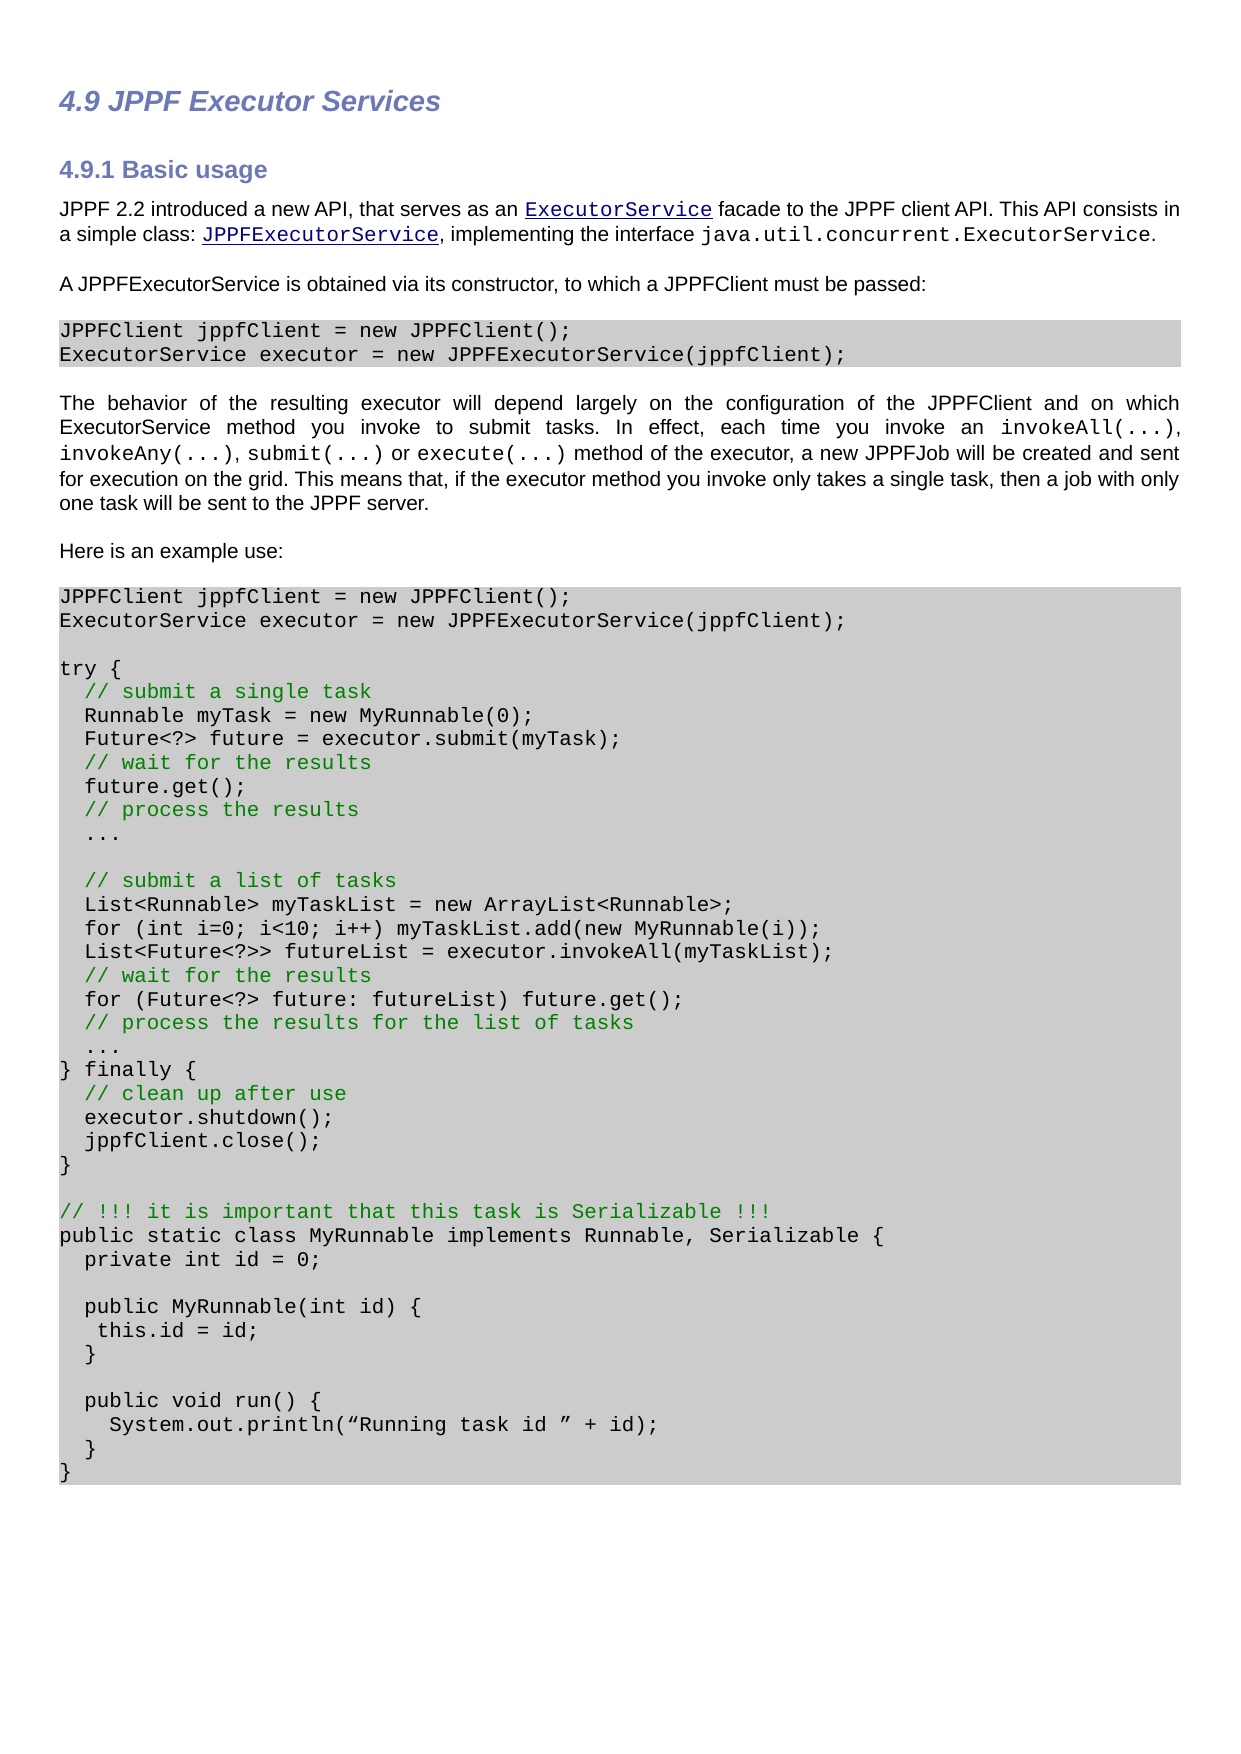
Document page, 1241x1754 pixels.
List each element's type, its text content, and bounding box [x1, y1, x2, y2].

text for (Future<?> future: futureList) future.get(); [59, 988, 1181, 1012]
subtitle JPPF Executor Services [59, 84, 1181, 118]
text future.get(); [59, 776, 1181, 799]
text Runnable myTask = new MyRunnable(0); [59, 705, 1181, 728]
text Future<?> future = executor.submit(myTask); [59, 728, 1181, 752]
text executor.shutdown(); [59, 1107, 1181, 1130]
text List<Runnable> myTaskList = new ArrayList<Runnable>; [59, 894, 1181, 918]
text this.id = id; [59, 1319, 1181, 1343]
text public MyRunnable(int id) { [59, 1296, 1181, 1319]
text // wait for the results [59, 965, 1181, 988]
text // wait for the results [59, 752, 1181, 776]
text // clean up after use [59, 1083, 1181, 1107]
text // !!! it is important that this task is Serializable !!! [59, 1201, 1181, 1225]
text // submit a list of tasks [59, 870, 1181, 894]
text The behavior of the resulting executor will depend largely on the configuration of the JPPFClient and on which ExecutorService method you invoke to submit tasks. In effect, each time you invoke an invokeAll(...), invokeAny(...), submit(...) or execute(...) method of the executor, a new JPPFJob will be created and sent for execution on the grid. This means that, if the executor method you invoke only takes a single task, then a job with only one task will be sent to the JPPF server. [59, 391, 1181, 515]
text } [59, 1343, 1181, 1367]
subtitle Basic usage [59, 155, 1181, 184]
text try { [59, 657, 1181, 681]
text List<Future<?>> futureList = executor.invokeAll(myTaskList); [59, 941, 1181, 965]
text ExecutorService executor = new JPPFExecutorService(jppfClient); [59, 343, 1181, 367]
text private int id = 0; [59, 1249, 1181, 1272]
text } finally { [59, 1059, 1181, 1083]
text } [59, 1438, 1181, 1461]
text } [59, 1461, 1181, 1485]
text A JPPFExecutorService is obtained via its constructor, to which a JPPFClient must be passed: [59, 272, 1181, 296]
text ... [59, 1036, 1181, 1059]
text ExecutorService executor = new JPPFExecutorService(jppfClient); [59, 610, 1181, 634]
text // process the results [59, 799, 1181, 823]
text System.out.println(“Running task id ” + id); [59, 1414, 1181, 1438]
text for (int i=0; i<10; i++) myTaskList.add(new MyRunnable(i)); [59, 918, 1181, 941]
text public void run() { [59, 1391, 1181, 1414]
text JPPF 2.2 introduced a new API, that serves as an ExecutorService facade to the JPPF client API. This API consists in a simple class: JPPFExecutorService, implementing the interface java.util.concurrent.ExecutorService. [59, 196, 1181, 248]
text // process the results for the list of tasks [59, 1012, 1181, 1036]
text JPPFClient jppfClient = new JPPFClient(); [59, 587, 1181, 610]
text } [59, 1154, 1181, 1178]
text jppfClient.close(); [59, 1130, 1181, 1154]
text ... [59, 823, 1181, 847]
text Here is an example use: [59, 539, 1181, 563]
text public static class MyRunnable implements Runnable, Serializable { [59, 1225, 1181, 1249]
text JPPFClient jppfClient = new JPPFClient(); [59, 320, 1181, 343]
text // submit a single task [59, 681, 1181, 705]
